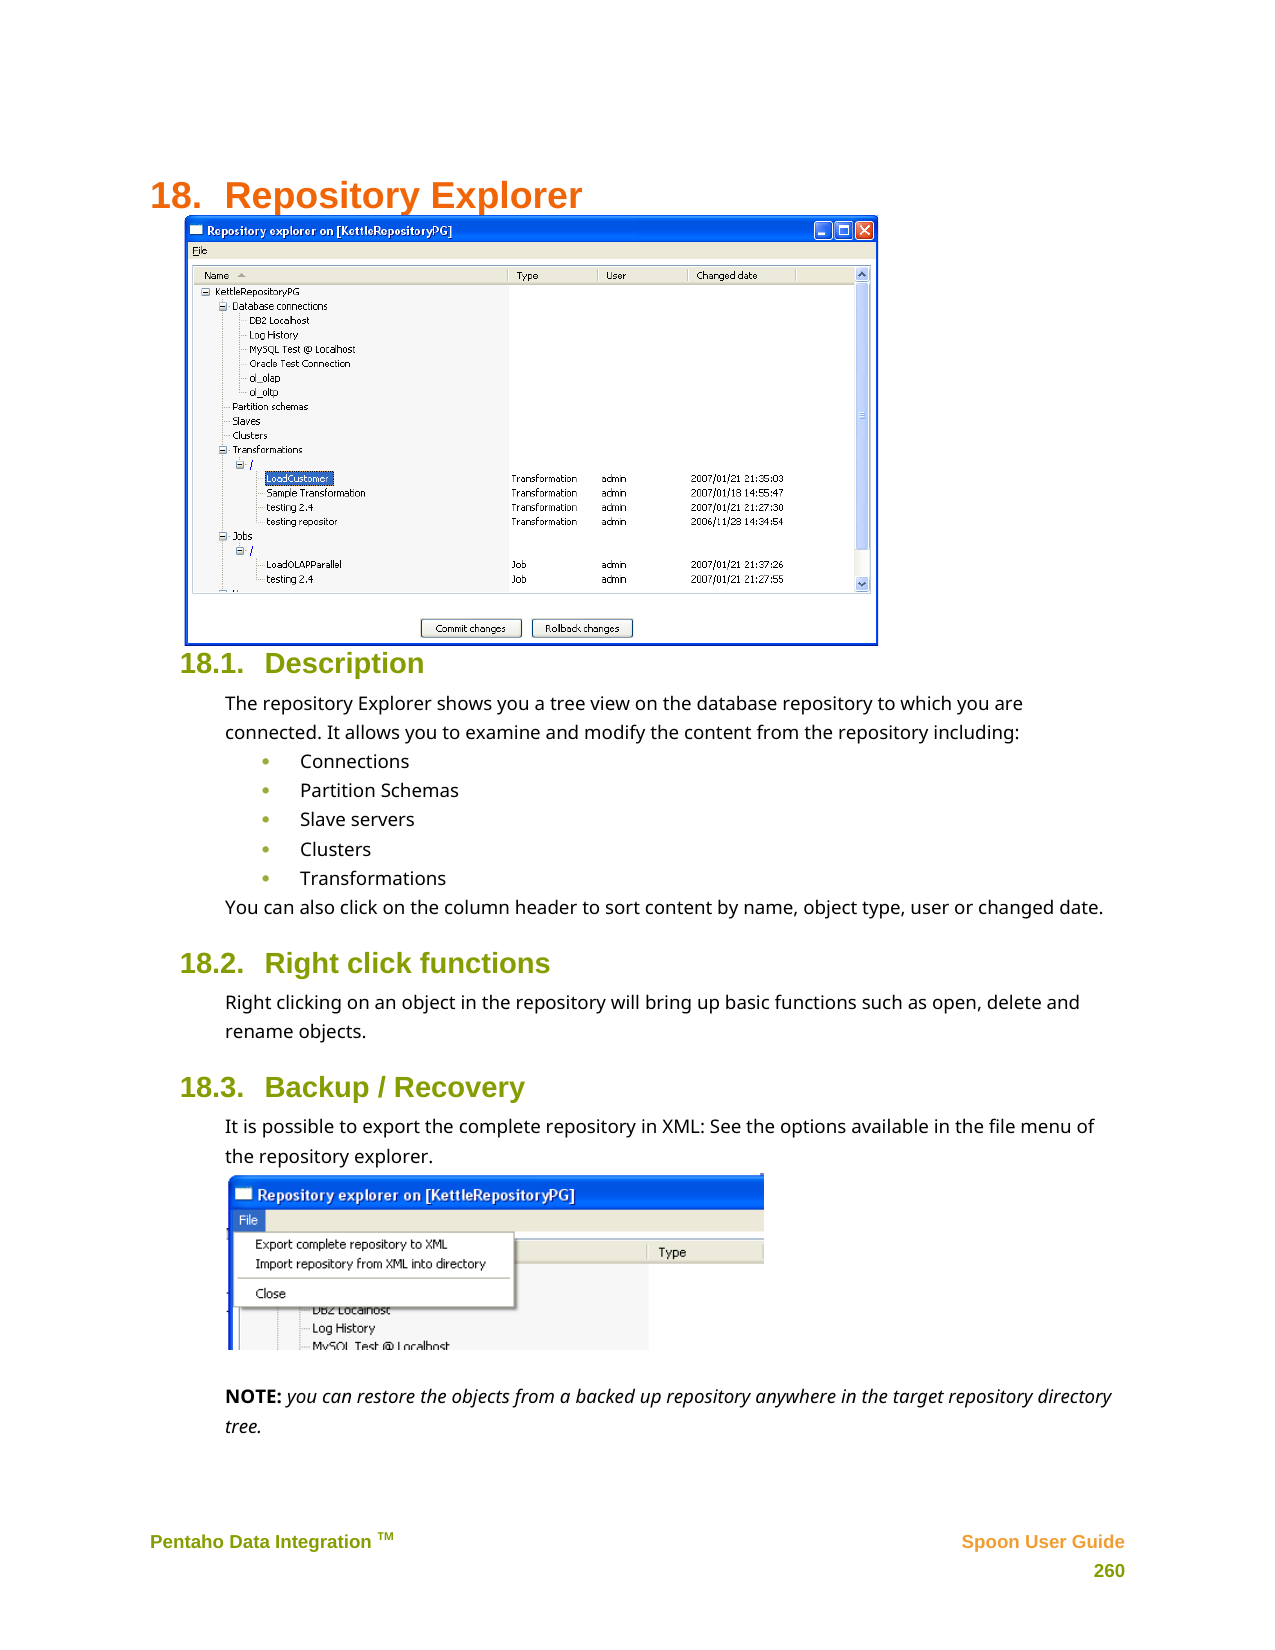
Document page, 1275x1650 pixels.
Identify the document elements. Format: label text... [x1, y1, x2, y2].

subtitle Backup / Recovery [179, 1069, 1125, 1104]
list Clusters [262, 833, 1125, 862]
text Right clicking on an object in the repository will bring up basic functions such as open, delete and rename objects. [225, 986, 1125, 1044]
text NOTE: you can restore the objects from a backed up repository anywhere in the target repository directory tree. [225, 1381, 1125, 1439]
text The repository Explorer shows you a tree view on the database repository to which you are connected. It allows you to examine and modify the content from the repository including: [225, 687, 1125, 745]
subtitle Description [179, 646, 1125, 681]
text You can also click on the column header to sort content by name, object type, user or changed date. [225, 891, 1125, 920]
subtitle Repository Explorer [150, 181, 1125, 216]
list Connections [262, 745, 1125, 774]
picture [226, 1173, 764, 1350]
list Transformations [262, 862, 1125, 891]
list Slave servers [262, 803, 1125, 833]
picture [184, 215, 879, 646]
list Partition Schemas [262, 774, 1125, 803]
subtitle Right click functions [179, 945, 1125, 980]
text It is possible to export the complete repository in XML: See the options available in the file menu of the repository explorer. [225, 1111, 1125, 1169]
